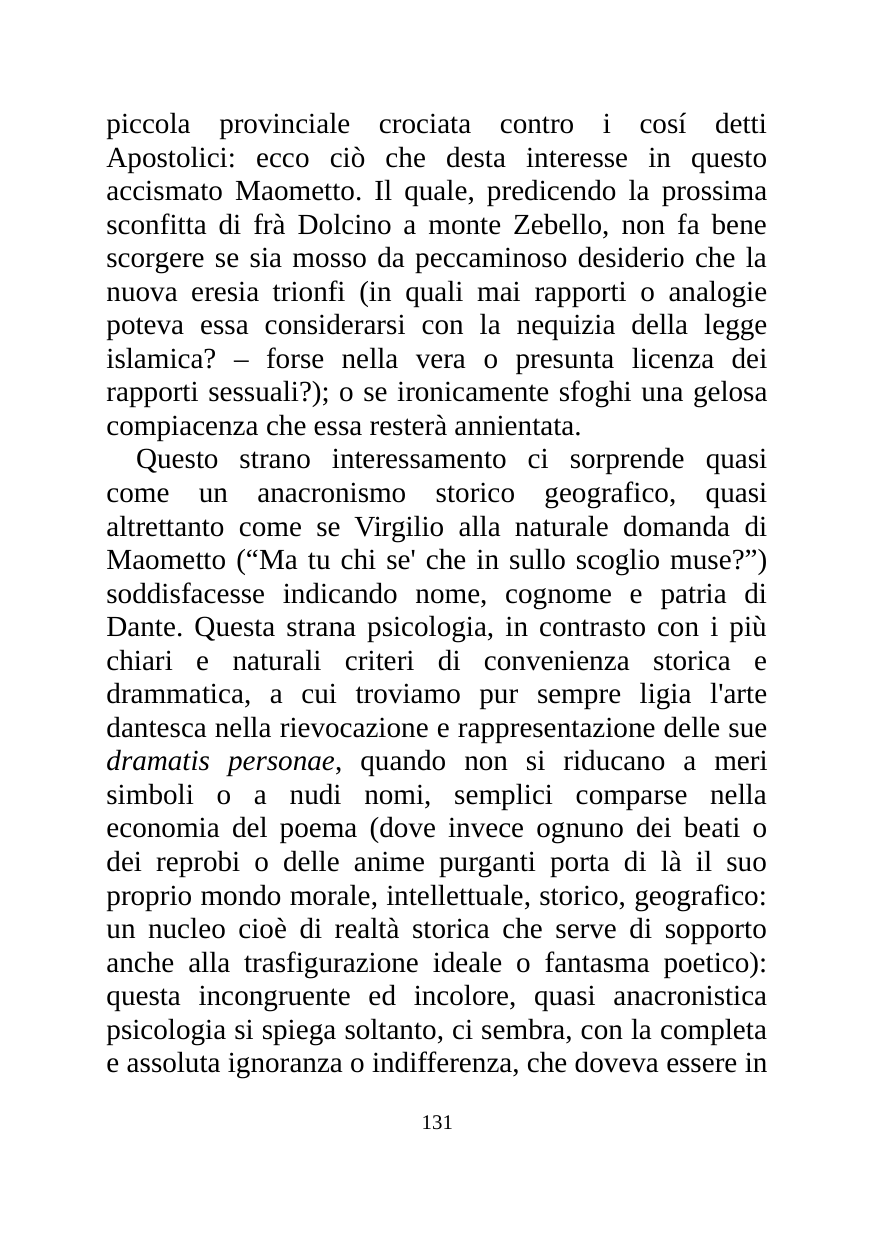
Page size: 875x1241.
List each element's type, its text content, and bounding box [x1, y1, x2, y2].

text piccola provinciale crociata contro i cosí detti Apostolici: ecco ciò che desta interesse in questo accismato Maometto. Il quale, predicendo la prossima sconfitta di frà Dolcino a monte Zebello, non fa bene scorgere se sia mosso da peccaminoso desiderio che la nuova eresia trionfi (in quali mai rapporti o analogie poteva essa considerarsi con la nequizia della legge islamica? – forse nella vera o presunta licenza dei rapporti sessuali?); o se ironicamente sfoghi una gelosa compiacenza che essa resterà annientata. [106, 106, 768, 442]
text Questo strano interessamento ci sorprende quasi come un anacronismo storico geografico, quasi altrettanto come se Virgilio alla naturale domanda di Maometto (“Ma tu chi se' che in sullo scoglio muse?”) soddisfacesse indicando nome, cognome e patria di Dante. Questa strana psicologia, in contrasto con i più chiari e naturali criteri di convenienza storica e drammatica, a cui troviamo pur sempre ligia l'arte dantesca nella rievocazione e rappresentazione delle sue dramatis personae, quando non si riducano a meri simboli o a nudi nomi, semplici comparse nella economia del poema (dove invece ognuno dei beati o dei reprobi o delle anime purganti porta di là il suo proprio mondo morale, intellettuale, storico, geografico: un nucleo cioè di realtà storica che serve di sopporto anche alla trasfigurazione ideale o fantasma poetico): questa incongruente ed incolore, quasi anacronistica psicologia si spiega soltanto, ci sembra, con la completa e assoluta ignoranza o indifferenza, che doveva essere in [106, 442, 768, 1079]
